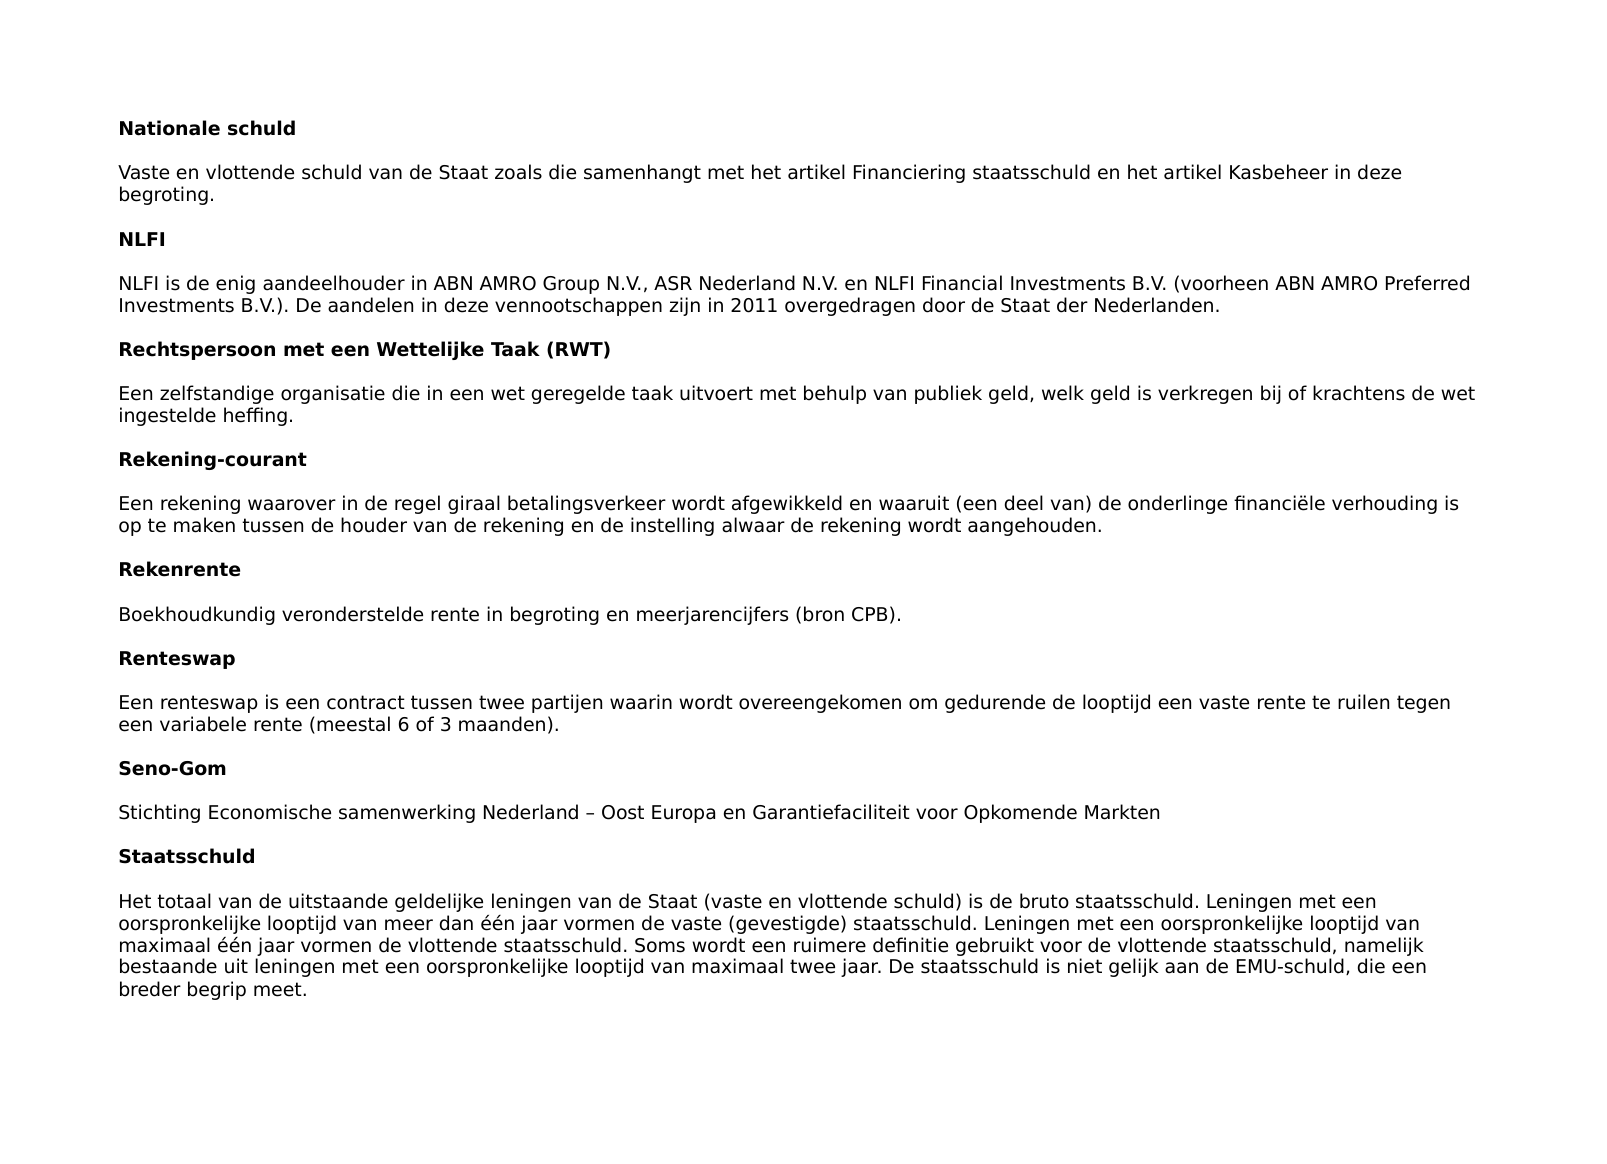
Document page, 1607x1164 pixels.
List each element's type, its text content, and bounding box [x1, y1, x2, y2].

subtitle Rechtspersoon met een Wettelijke Taak (RWT) [118, 339, 1488, 361]
text Vaste en vlottende schuld van de Staat zoals die samenhangt met het artikel Financiering staatsschuld en het artikel Kasbeheer in deze begroting. [118, 162, 1488, 206]
subtitle NLFI [118, 228, 1488, 250]
text NLFI is de enig aandeelhouder in ABN AMRO Group N.V., ASR Nederland N.V. en NLFI Financial Investments B.V. (voorheen ABN AMRO Preferred Investments B.V.). De aandelen in deze vennootschappen zijn in 2011 overgedragen door de Staat der Nederlanden. [118, 273, 1488, 317]
subtitle Rekening-courant [118, 449, 1488, 471]
subtitle Renteswap [118, 648, 1488, 670]
text Een renteswap is een contract tussen twee partijen waarin wordt overeengekomen om gedurende de looptijd een vaste rente te ruilen tegen een variabele rente (meestal 6 of 3 maanden). [118, 692, 1488, 736]
subtitle Nationale schuld [118, 118, 1488, 140]
text Boekhoudkundig veronderstelde rente in begroting en meerjarencijfers (bron CPB). [118, 603, 1488, 626]
subtitle Staatsschuld [118, 846, 1488, 868]
subtitle Seno-Gom [118, 758, 1488, 780]
text Stichting Economische samenwerking Nederland – Oost Europa en Garantiefaciliteit voor Opkomende Markten [118, 802, 1488, 824]
text Een zelfstandige organisatie die in een wet geregelde taak uitvoert met behulp van publiek geld, welk geld is verkregen bij of krachtens de wet ingestelde heffing. [118, 383, 1488, 427]
text Een rekening waarover in de regel giraal betalingsverkeer wordt afgewikkeld en waaruit (een deel van) de onderlinge financiële verhouding is op te maken tussen de houder van de rekening en de instelling alwaar de rekening wordt aangehouden. [118, 493, 1488, 537]
text Het totaal van de uitstaande geldelijke leningen van de Staat (vaste en vlottende schuld) is de bruto staatsschuld. Leningen met een oorspronkelijke looptijd van meer dan één jaar vormen de vaste (gevestigde) staatsschuld. Leningen met een oorspronkelijke looptijd van maximaal één jaar vormen de vlottende staatsschuld. Soms wordt een ruimere definitie gebruikt voor de vlottende staatsschuld, namelijk bestaande uit leningen met een oorspronkelijke looptijd van maximaal twee jaar. De staatsschuld is niet gelijk aan de EMU-schuld, die een breder begrip meet. [118, 891, 1488, 1000]
subtitle Rekenrente [118, 559, 1488, 581]
